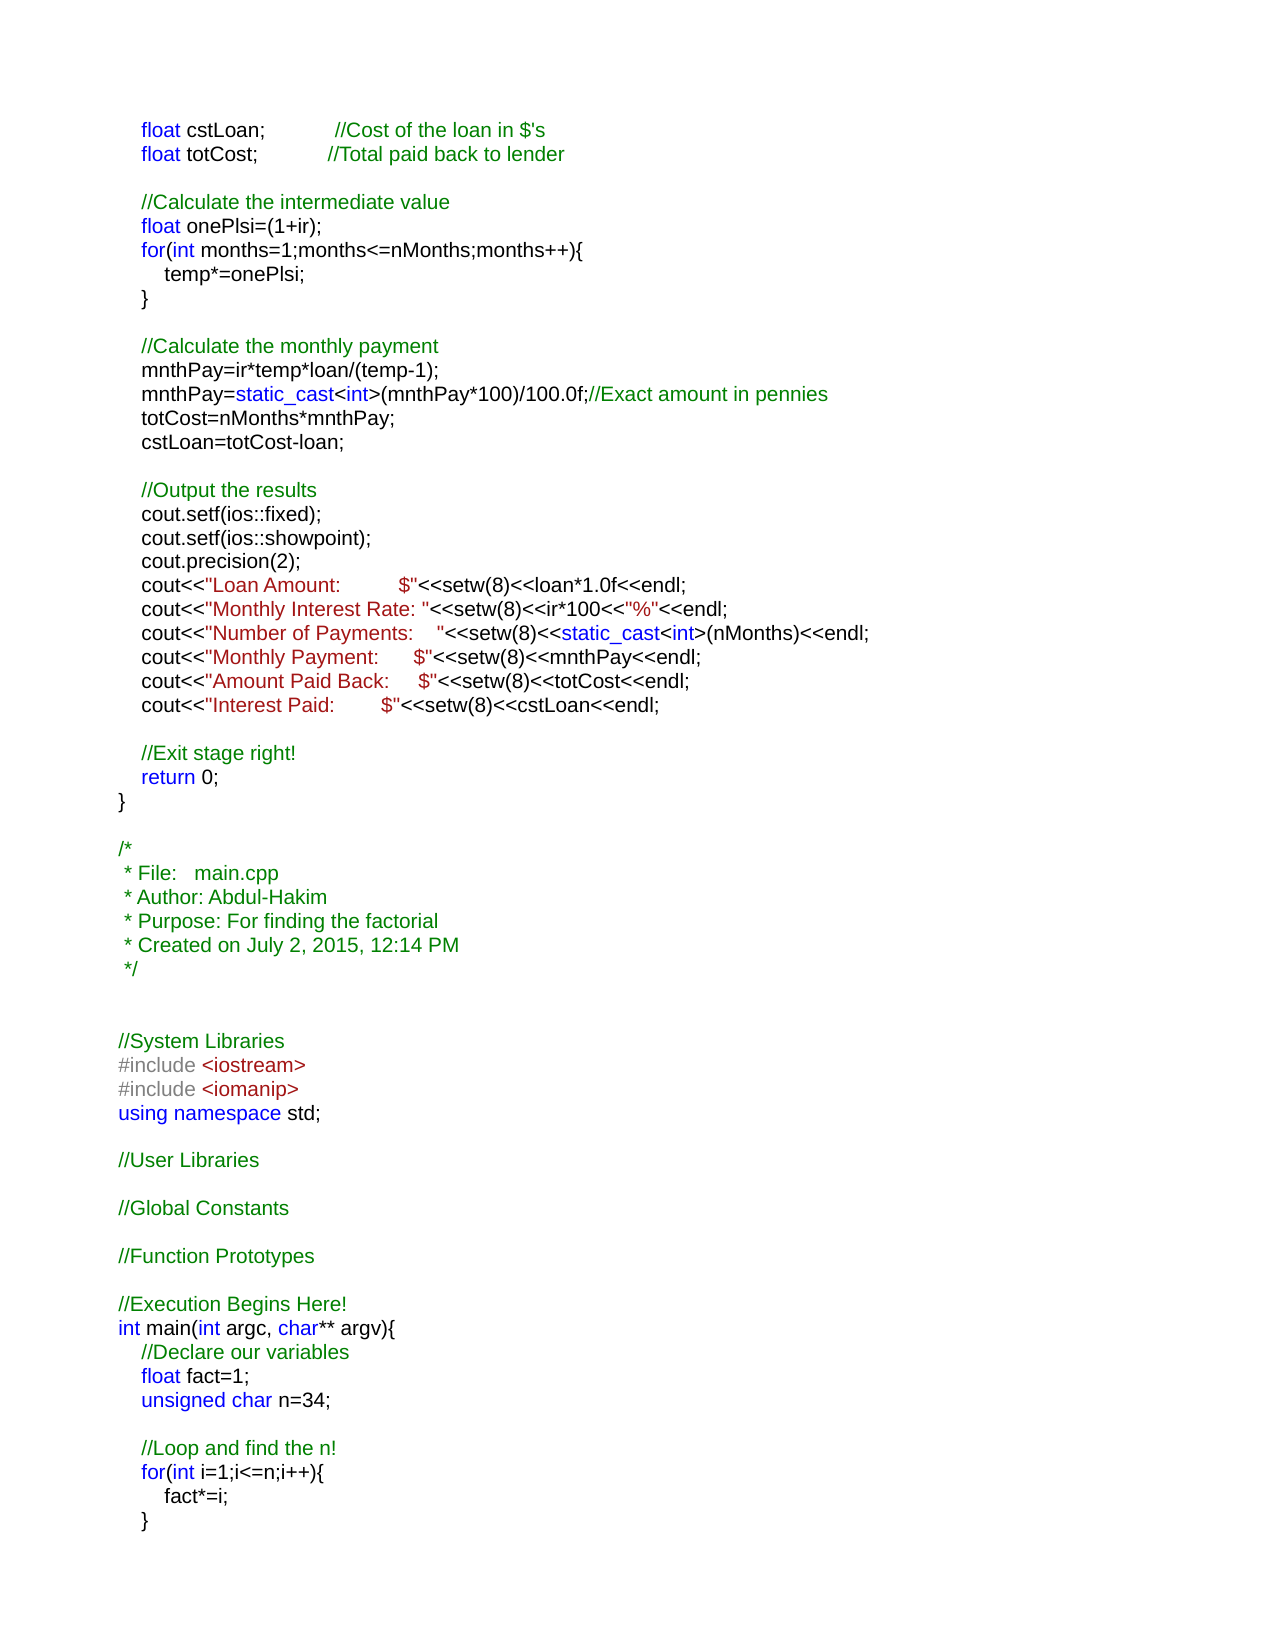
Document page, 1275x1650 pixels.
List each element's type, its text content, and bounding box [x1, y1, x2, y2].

text //Exit stage right! [118, 741, 1157, 765]
text //User Libraries [118, 1148, 1157, 1172]
text } [118, 286, 1157, 310]
text //Execution Begins Here! [118, 1292, 1157, 1316]
text */ [118, 957, 1157, 981]
text //Global Constants [118, 1196, 1157, 1220]
text return 0; [118, 765, 1157, 789]
text cout.setf(ios::fixed); [118, 501, 1157, 525]
text //Calculate the monthly payment [118, 334, 1157, 358]
text * Purpose: For finding the factorial [118, 909, 1157, 933]
text //Declare our variables [118, 1340, 1157, 1364]
text cout<<"Monthly Interest Rate: "<<setw(8)<<ir*100<<"%"<<endl; [118, 597, 1157, 621]
text cout.setf(ios::showpoint); [118, 525, 1157, 549]
text cout<<"Amount Paid Back: $"<<setw(8)<<totCost<<endl; [118, 669, 1157, 693]
text cout<<"Interest Paid: $"<<setw(8)<<cstLoan<<endl; [118, 693, 1157, 717]
text for(int months=1;months<=nMonths;months++){ [118, 238, 1157, 262]
text * Author: Abdul-Hakim [118, 885, 1157, 909]
text } [118, 789, 1157, 813]
text } [118, 1508, 1157, 1532]
text mnthPay=ir*temp*loan/(temp-1); [118, 358, 1157, 382]
text * File: main.cpp [118, 861, 1157, 885]
text float fact=1; [118, 1364, 1157, 1388]
text //System Libraries [118, 1028, 1157, 1052]
text float onePlsi=(1+ir); [118, 214, 1157, 238]
text unsigned char n=34; [118, 1388, 1157, 1412]
text using namespace std; [118, 1100, 1157, 1124]
text cout<<"Monthly Payment: $"<<setw(8)<<mnthPay<<endl; [118, 645, 1157, 669]
text float totCost; //Total paid back to lender [118, 142, 1157, 166]
text cout<<"Number of Payments: "<<setw(8)<<static_cast<int>(nMonths)<<endl; [118, 621, 1157, 645]
text cout<<"Loan Amount: $"<<setw(8)<<loan*1.0f<<endl; [118, 573, 1157, 597]
text //Function Prototypes [118, 1244, 1157, 1268]
text * Created on July 2, 2015, 12:14 PM [118, 933, 1157, 957]
text #include <iomanip> [118, 1076, 1157, 1100]
text //Output the results [118, 477, 1157, 501]
text cstLoan=totCost-loan; [118, 429, 1157, 453]
text int main(int argc, char** argv){ [118, 1316, 1157, 1340]
text for(int i=1;i<=n;i++){ [118, 1460, 1157, 1484]
text fact*=i; [118, 1484, 1157, 1508]
text temp*=onePlsi; [118, 262, 1157, 286]
text #include <iostream> [118, 1052, 1157, 1076]
text mnthPay=static_cast<int>(mnthPay*100)/100.0f;//Exact amount in pennies [118, 382, 1157, 406]
text /* [118, 837, 1157, 861]
text //Calculate the intermediate value [118, 190, 1157, 214]
text cout.precision(2); [118, 549, 1157, 573]
text float cstLoan; //Cost of the loan in $'s [118, 118, 1157, 142]
text totCost=nMonths*mnthPay; [118, 406, 1157, 429]
text //Loop and find the n! [118, 1436, 1157, 1460]
